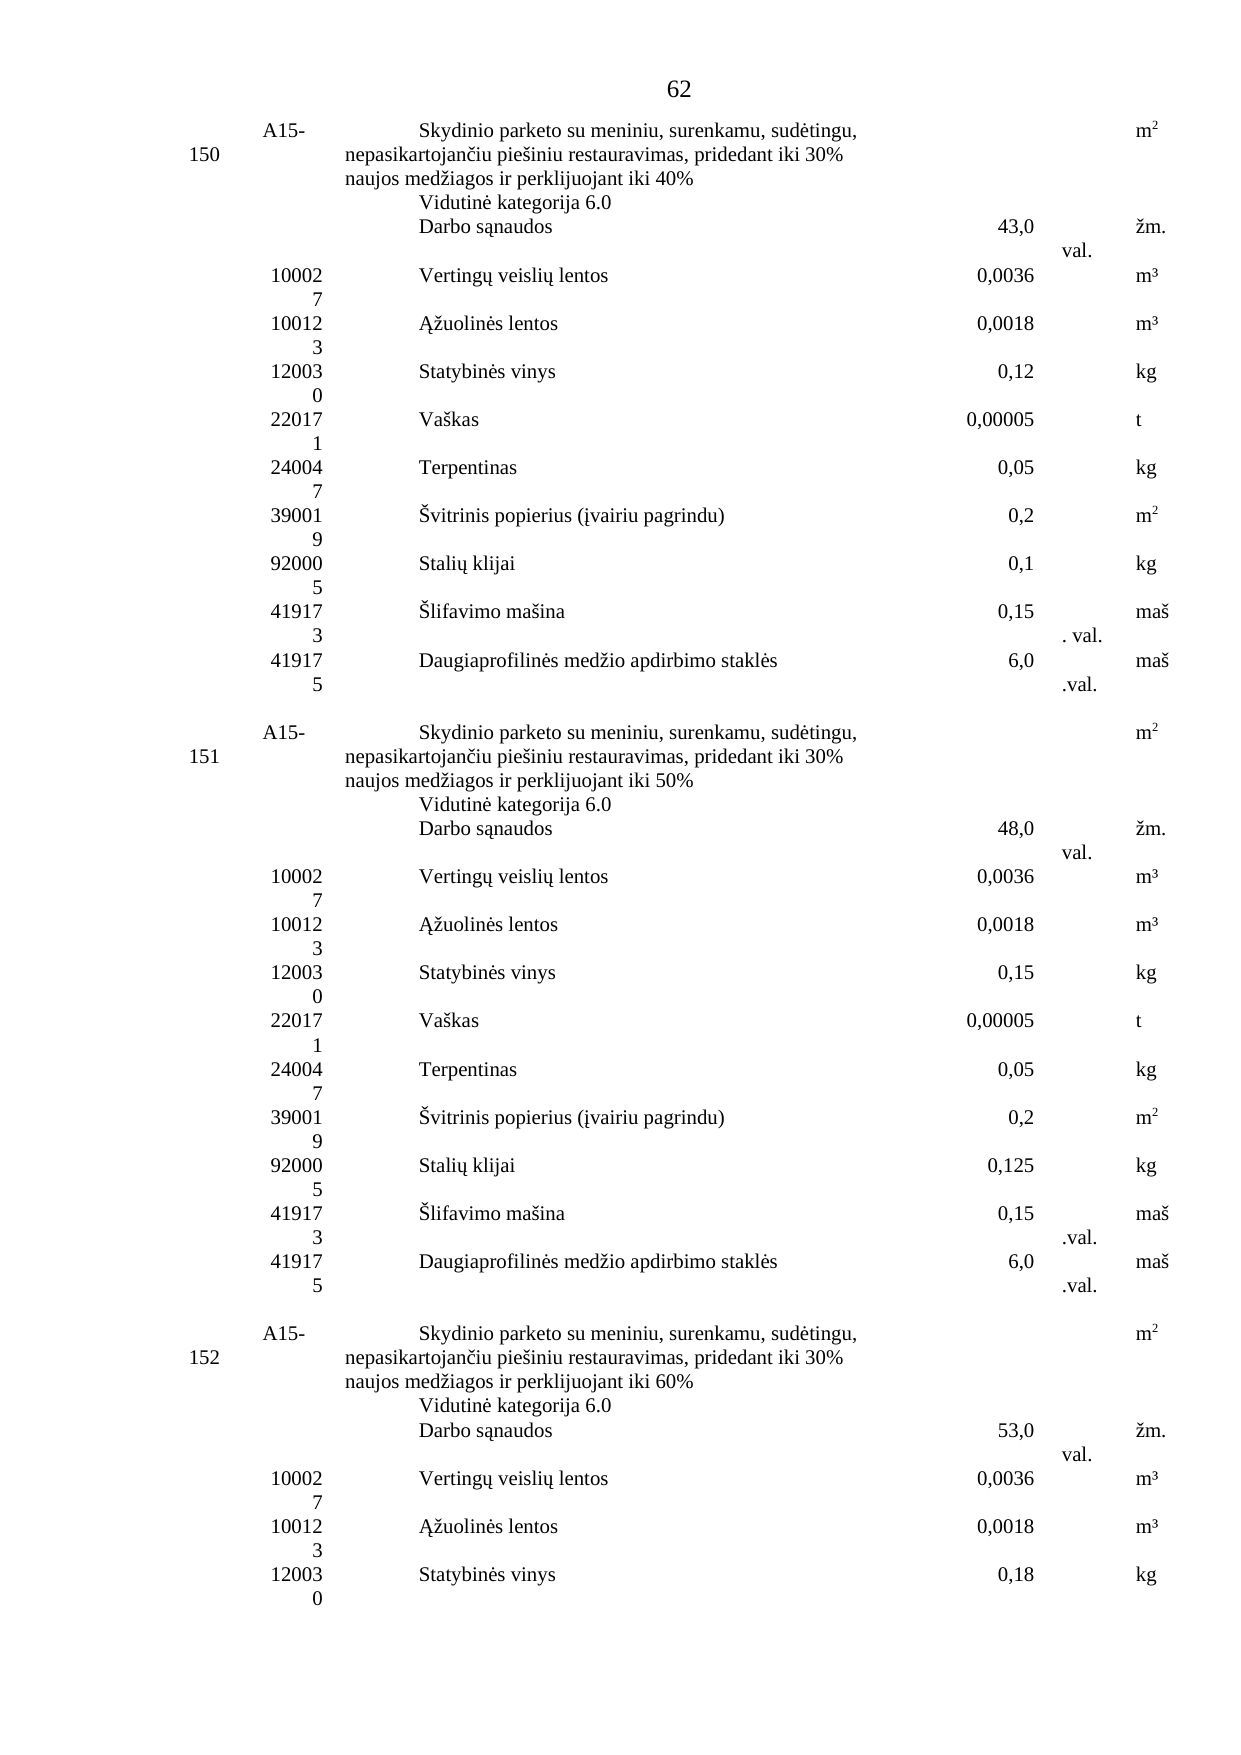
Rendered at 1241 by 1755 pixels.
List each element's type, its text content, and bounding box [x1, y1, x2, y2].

table_cell [177, 1394, 334, 1417]
table_cell m2 [1050, 720, 1181, 792]
table_cell 240047 [177, 1057, 334, 1105]
table_cell kg [1050, 551, 1181, 599]
table_cell Statybinės vinys [334, 359, 874, 407]
table_cell m³ [1050, 1466, 1181, 1514]
table_cell m³ [1050, 912, 1181, 960]
table_cell 0,15 [875, 599, 1050, 647]
table_cell 0,1 [875, 551, 1050, 599]
table_cell 419175 [177, 1249, 334, 1297]
table_cell kg [1050, 359, 1181, 407]
table_cell Ąžuolinės lentos [334, 311, 874, 359]
table_cell [177, 816, 334, 864]
table_cell A15-151 [177, 720, 334, 792]
table_cell 53,0 [875, 1418, 1050, 1466]
table_cell Vertingų veislių lentos [334, 864, 874, 912]
table_cell [177, 792, 334, 816]
table_cell maš.val. [1050, 1249, 1181, 1297]
table_cell A15-152 [177, 1321, 334, 1393]
table_cell m2 [1050, 1321, 1181, 1393]
table_cell 48,0 [875, 816, 1050, 864]
table_cell Terpentinas [334, 455, 874, 503]
table_cell [1050, 190, 1181, 214]
table_cell 0,05 [875, 1057, 1050, 1105]
table_cell 419173 [177, 599, 334, 647]
table_cell Šlifavimo mašina [334, 599, 874, 647]
table_cell 0,00005 [875, 1009, 1050, 1057]
table_cell [177, 190, 334, 214]
table_cell Skydinio parketo su meniniu, surenkamu, sudėtingu, nepasikartojančiu piešiniu restauravimas, pridedant iki 30% naujos medžiagos ir perklijuojant iki 60% [334, 1321, 874, 1393]
table_cell žm. val. [1050, 214, 1181, 262]
table_cell 0,15 [875, 1201, 1050, 1249]
table_cell 0,0036 [875, 864, 1050, 912]
table_cell t [1050, 1009, 1181, 1057]
table_cell 0,05 [875, 455, 1050, 503]
table_cell Vaškas [334, 1009, 874, 1057]
table_cell 0,12 [875, 359, 1050, 407]
table_cell 100027 [177, 864, 334, 912]
table_cell kg [1050, 1562, 1181, 1610]
table_cell Vidutinė kategorija 6.0 [334, 792, 874, 816]
table_cell 220171 [177, 407, 334, 455]
table_cell Švitrinis popierius (įvairiu pagrindu) [334, 1105, 874, 1153]
table_cell [875, 696, 1050, 720]
table_cell kg [1050, 1057, 1181, 1105]
table_cell 0,0036 [875, 1466, 1050, 1514]
table_cell m³ [1050, 311, 1181, 359]
table_cell žm.val. [1050, 816, 1181, 864]
table_cell m2 [1050, 118, 1181, 190]
table_cell 220171 [177, 1009, 334, 1057]
table_cell [875, 1297, 1050, 1321]
table_cell [334, 1297, 874, 1321]
table_cell Ąžuolinės lentos [334, 912, 874, 960]
table_cell 240047 [177, 455, 334, 503]
table_cell kg [1050, 1153, 1181, 1201]
table_cell Stalių klijai [334, 551, 874, 599]
table_cell Statybinės vinys [334, 1562, 874, 1610]
table_cell [177, 696, 334, 720]
table_cell 120030 [177, 960, 334, 1008]
table_cell Vaškas [334, 407, 874, 455]
table_cell m³ [1050, 864, 1181, 912]
table_cell Vidutinė kategorija 6.0 [334, 190, 874, 214]
table_cell Švitrinis popierius (įvairiu pagrindu) [334, 503, 874, 551]
table_cell Statybinės vinys [334, 960, 874, 1008]
table_cell 0,125 [875, 1153, 1050, 1201]
table_cell [177, 1297, 334, 1321]
table_cell [875, 1321, 1050, 1393]
table_cell 920005 [177, 1153, 334, 1201]
table_cell A15-150 [177, 118, 334, 190]
table_cell Daugiaprofilinės medžio apdirbimo staklės [334, 648, 874, 696]
table_cell [334, 696, 874, 720]
table_cell Stalių klijai [334, 1153, 874, 1201]
table_cell 0,2 [875, 503, 1050, 551]
table_cell 390019 [177, 1105, 334, 1153]
table_cell 43,0 [875, 214, 1050, 262]
table_cell Vidutinė kategorija 6.0 [334, 1394, 874, 1417]
table_cell [875, 1394, 1050, 1417]
table_cell [1050, 792, 1181, 816]
table_cell 0,18 [875, 1562, 1050, 1610]
table_cell Vertingų veislių lentos [334, 1466, 874, 1514]
table_cell m³ [1050, 263, 1181, 311]
table_cell Terpentinas [334, 1057, 874, 1105]
table_cell [1050, 1394, 1181, 1417]
table_cell 0,0018 [875, 1514, 1050, 1562]
table_cell 0,15 [875, 960, 1050, 1008]
table_cell 120030 [177, 359, 334, 407]
table_cell m2 [1050, 503, 1181, 551]
table_cell 0,00005 [875, 407, 1050, 455]
table_cell Skydinio parketo su meniniu, surenkamu, sudėtingu, nepasikartojančiu piešiniu restauravimas, pridedant iki 30% naujos medžiagos ir perklijuojant iki 50% [334, 720, 874, 792]
table_cell Darbo sąnaudos [334, 214, 874, 262]
table_cell 100027 [177, 1466, 334, 1514]
table_cell kg [1050, 455, 1181, 503]
table_cell 6,0 [875, 1249, 1050, 1297]
table_cell [875, 792, 1050, 816]
table_cell m³ [1050, 1514, 1181, 1562]
table_cell [1050, 696, 1181, 720]
table_cell [177, 214, 334, 262]
table_cell 0,0018 [875, 912, 1050, 960]
table_cell [177, 1418, 334, 1466]
table_cell 120030 [177, 1562, 334, 1610]
table_cell 419173 [177, 1201, 334, 1249]
table_cell Skydinio parketo su meniniu, surenkamu, sudėtingu, nepasikartojančiu piešiniu restauravimas, pridedant iki 30% naujos medžiagos ir perklijuojant iki 40% [334, 118, 874, 190]
table_cell 419175 [177, 648, 334, 696]
table_cell 920005 [177, 551, 334, 599]
table_cell Darbo sąnaudos [334, 1418, 874, 1466]
table_cell 0,0018 [875, 311, 1050, 359]
table_cell Vertingų veislių lentos [334, 263, 874, 311]
table_cell [875, 720, 1050, 792]
table_cell [875, 190, 1050, 214]
table_cell m2 [1050, 1105, 1181, 1153]
table_cell 100027 [177, 263, 334, 311]
table_cell 100123 [177, 912, 334, 960]
table_cell Ąžuolinės lentos [334, 1514, 874, 1562]
table_cell 100123 [177, 311, 334, 359]
table_cell maš.val. [1050, 1201, 1181, 1249]
table_cell kg [1050, 960, 1181, 1008]
table_cell 0,0036 [875, 263, 1050, 311]
table_cell 6,0 [875, 648, 1050, 696]
table_cell Daugiaprofilinės medžio apdirbimo staklės [334, 1249, 874, 1297]
table_cell Darbo sąnaudos [334, 816, 874, 864]
table_cell 100123 [177, 1514, 334, 1562]
table_cell 390019 [177, 503, 334, 551]
table_cell 0,2 [875, 1105, 1050, 1153]
table_cell t [1050, 407, 1181, 455]
table_cell žm.val. [1050, 1418, 1181, 1466]
table_cell Šlifavimo mašina [334, 1201, 874, 1249]
table_cell [875, 118, 1050, 190]
table_cell maš.val. [1050, 648, 1181, 696]
table_cell [1050, 1297, 1181, 1321]
table_cell maš. val. [1050, 599, 1181, 647]
